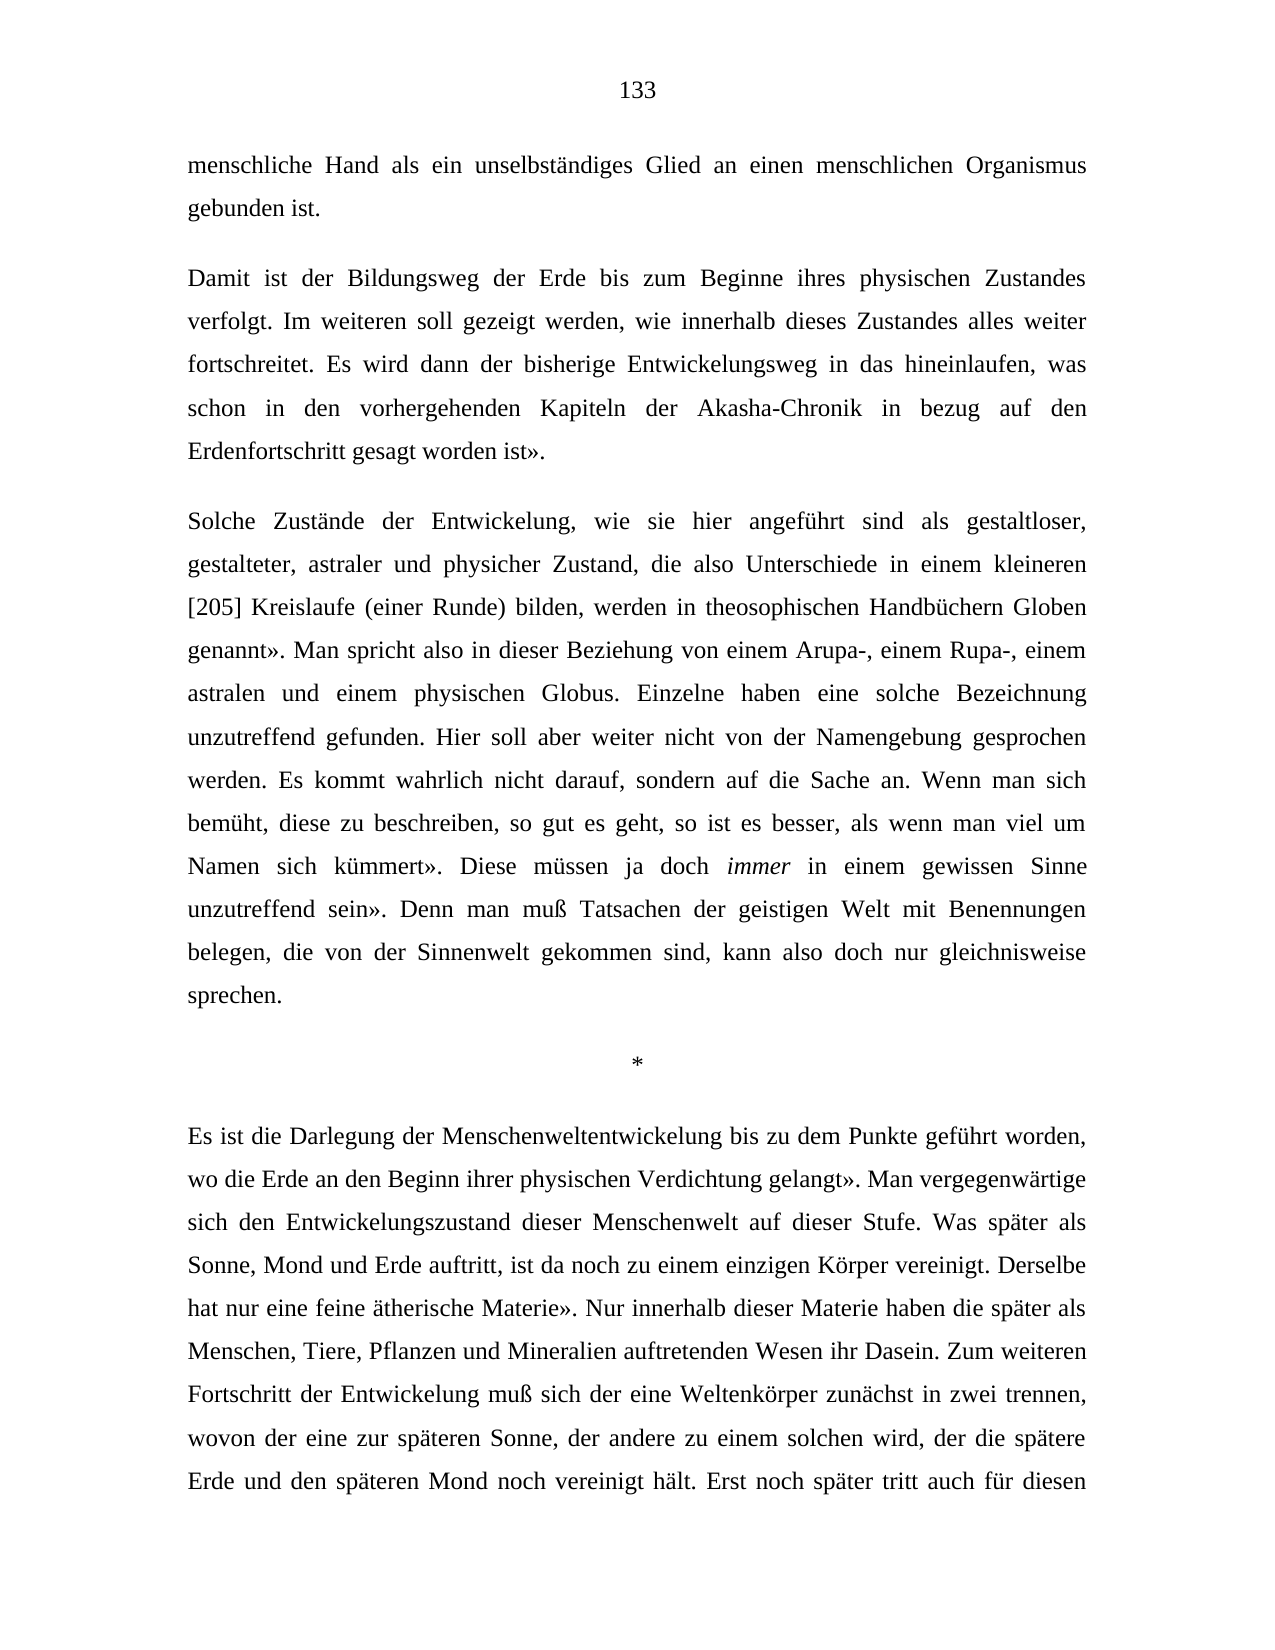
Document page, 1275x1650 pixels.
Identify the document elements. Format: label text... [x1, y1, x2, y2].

text menschliche Hand als ein unselbständiges Glied an einen menschlichen Organismus gebunden ist. [187, 150, 1087, 222]
text Damit ist der Bildungsweg der Erde bis zum Beginne ihres physischen Zustandes verfolgt. Im weiteren soll gezeigt werden, wie innerhalb dieses Zustandes alles weiter fortschreitet. Es wird dann der bisherige Entwickelungsweg in das hineinlaufen, was schon in den vorhergehenden Kapiteln der Akasha-Chronik in bezug auf den Erdenfortschritt gesagt worden ist». [187, 263, 1087, 464]
text * [187, 1051, 1087, 1079]
text Es ist die Darlegung der Menschenweltentwickelung bis zu dem Punkte geführt worden, wo die Erde an den Beginn ihrer physischen Verdichtung gelangt». Man vergegenwärtige sich den Entwickelungszustand dieser Menschenwelt auf dieser Stufe. Was später als Sonne, Mond und Erde auftritt, ist da noch zu einem einzigen Körper vereinigt. Derselbe hat nur eine feine ätherische Materie». Nur innerhalb dieser Materie haben die später als Menschen, Tiere, Pflanzen und Mineralien auftretenden Wesen ihr Dasein. Zum weiteren Fortschritt der Entwickelung muß sich der eine Weltenkörper zunächst in zwei trennen, wovon der eine zur späteren Sonne, der andere zu einem solchen wird, der die spätere Erde und den späteren Mond noch vereinigt hält. Erst noch später tritt auch für diesen [187, 1121, 1087, 1494]
text Solche Zustände der Entwickelung, wie sie hier angeführt sind als gestaltloser, gestalteter, astraler und physicher Zustand, die also Unterschiede in einem kleineren [205] Kreislaufe (einer Runde) bilden, werden in theosophischen Handbüchern Globen genannt». Man spricht also in dieser Beziehung von einem Arupa-, einem Rupa-, einem astralen und einem physischen Globus. Einzelne haben eine solche Bezeichnung unzutreffend gefunden. Hier soll aber weiter nicht von der Namengebung gesprochen werden. Es kommt wahrlich nicht darauf, sondern auf die Sache an. Wenn man sich bemüht, diese zu beschreiben, so gut es geht, so ist es besser, als wenn man viel um Namen sich kümmert». Diese müssen ja doch immer in einem gewissen Sinne unzutreffend sein». Denn man muß Tatsachen der geistigen Welt mit Benennungen belegen, die von der Sinnenwelt gekommen sind, kann also doch nur gleichnisweise sprechen. [187, 506, 1087, 1009]
